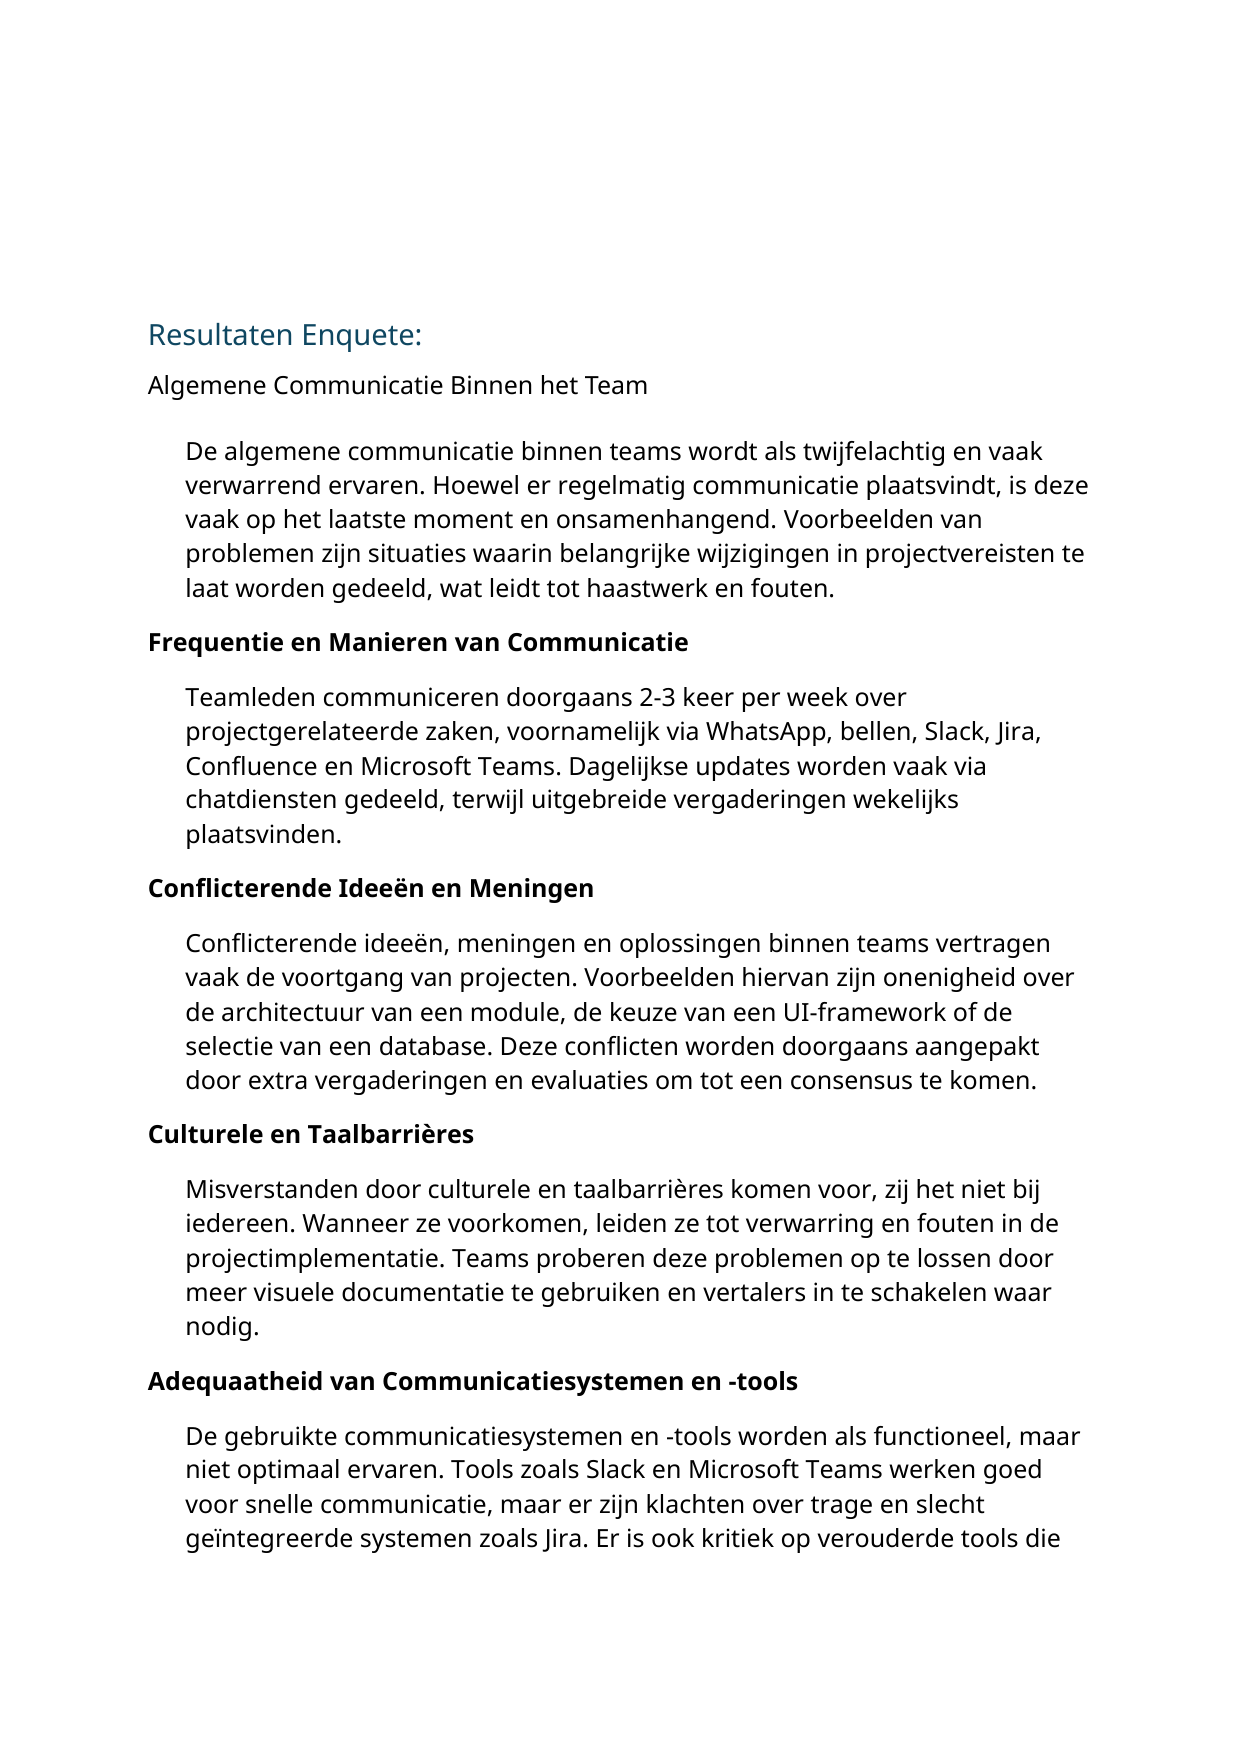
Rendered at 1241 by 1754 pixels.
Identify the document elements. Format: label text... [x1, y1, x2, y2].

text Conflicterende Ideeën en Meningen [148, 871, 1093, 905]
text Adequaatheid van Communicatiesystemen en -tools [148, 1363, 1093, 1397]
text De algemene communicatie binnen teams wordt als twijfelachtig en vaak verwarrend ervaren. Hoewel er regelmatig communicatie plaatsvindt, is deze vaak op het laatste moment en onsamenhangend. Voorbeelden van problemen zijn situaties waarin belangrijke wijzigingen in projectvereisten te laat worden gedeeld, wat leidt tot haastwerk en fouten. [185, 434, 1093, 604]
subtitle Resultaten Enquete: [148, 314, 1093, 353]
text Misverstanden door culturele en taalbarrières komen voor, zij het niet bij iedereen. Wanneer ze voorkomen, leiden ze tot verwarring en fouten in de projectimplementatie. Teams proberen deze problemen op te lossen door meer visuele documentatie te gebruiken en vertalers in te schakelen waar nodig. [185, 1172, 1093, 1342]
text Algemene Communicatie Binnen het Team [148, 368, 1093, 402]
text Teamleden communiceren doorgaans 2-3 keer per week over projectgerelateerde zaken, voornamelijk via WhatsApp, bellen, Slack, Jira, Confluence en Microsoft Teams. Dagelijkse updates worden vaak via chatdiensten gedeeld, terwijl uitgebreide vergaderingen wekelijks plaatsvinden. [185, 680, 1093, 850]
text De gebruikte communicatiesystemen en -tools worden als functioneel, maar niet optimaal ervaren. Tools zoals Slack en Microsoft Teams werken goed voor snelle communicatie, maar er zijn klachten over trage en slecht geïntegreerde systemen zoals Jira. Er is ook kritiek op verouderde tools die [185, 1418, 1093, 1554]
text Culturele en Taalbarrières [148, 1117, 1093, 1151]
text Conflicterende ideeën, meningen en oplossingen binnen teams vertragen vaak de voortgang van projecten. Voorbeelden hiervan zijn onenigheid over de architectuur van een module, de keuze van een UI-framework of de selectie van een database. Deze conflicten worden doorgaans aangepakt door extra vergaderingen en evaluaties om tot een consensus te komen. [185, 926, 1093, 1096]
text Frequentie en Manieren van Communicatie [148, 625, 1093, 659]
